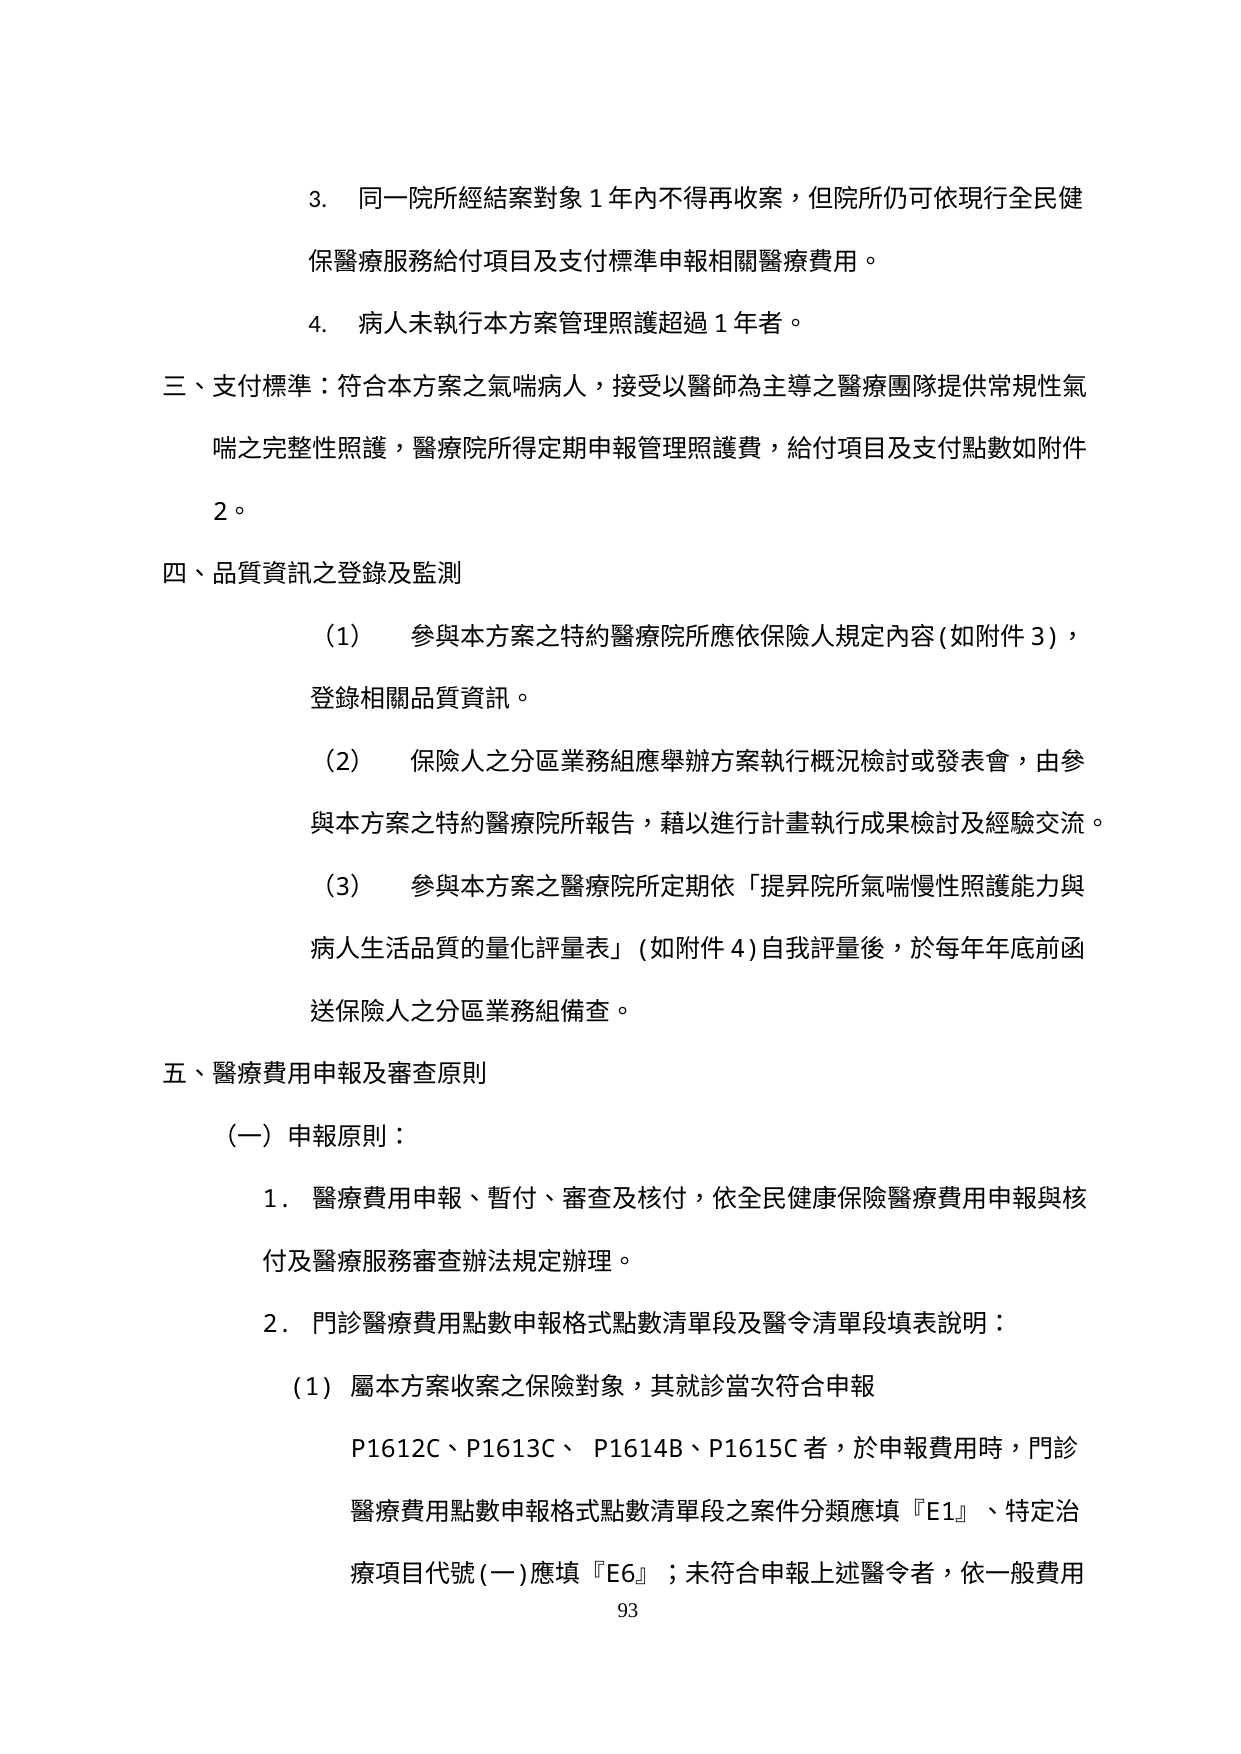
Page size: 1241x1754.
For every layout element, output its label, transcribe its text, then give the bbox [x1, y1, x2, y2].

list 同一院所經結案對象1年內不得再收案，但院所仍可依現行全民健保醫療服務給付項目及支付標準申報相關醫療費用。 [308, 155, 1093, 280]
text 五、醫療費用申報及審查原則 [163, 1030, 1093, 1093]
list 病人未執行本方案管理照護超過1年者。 [308, 280, 1093, 343]
text （一）申報原則： [212, 1093, 1093, 1155]
list 門診醫療費用點數申報格式點數清單段及醫令清單段填表說明： [262, 1280, 1093, 1343]
list 保險人之分區業務組應舉辦方案執行概況檢討或發表會，由參與本方案之特約醫療院所報告，藉以進行計畫執行成果檢討及經驗交流。 [310, 718, 1093, 843]
list 醫療費用申報、暫付、審查及核付，依全民健康保險醫療費用申報與核付及醫療服務審查辦法規定辦理。 [262, 1155, 1093, 1280]
text 四、品質資訊之登錄及監測 [163, 530, 1093, 593]
list 屬本方案收案之保險對象，其就診當次符合申報P1612C、P1613C、 P1614B、P1615C者，於申報費用時，門診醫療費用點數申報格式點數清單段之案件分類應填『E1』、特定治療項目代號(一)應填『E6』；未符合申報上述醫令者，依一般費用 [289, 1343, 1093, 1593]
text 三、支付標準：符合本方案之氣喘病人，接受以醫師為主導之醫療團隊提供常規性氣喘之完整性照護，醫療院所得定期申報管理照護費，給付項目及支付點數如附件2。 [163, 343, 1093, 530]
list 參與本方案之特約醫療院所應依保險人規定內容(如附件3)，登錄相關品質資訊。 [310, 593, 1093, 718]
list 參與本方案之醫療院所定期依「提昇院所氣喘慢性照護能力與病人生活品質的量化評量表」(如附件4)自我評量後，於每年年底前函送保險人之分區業務組備查。 [310, 843, 1093, 1030]
